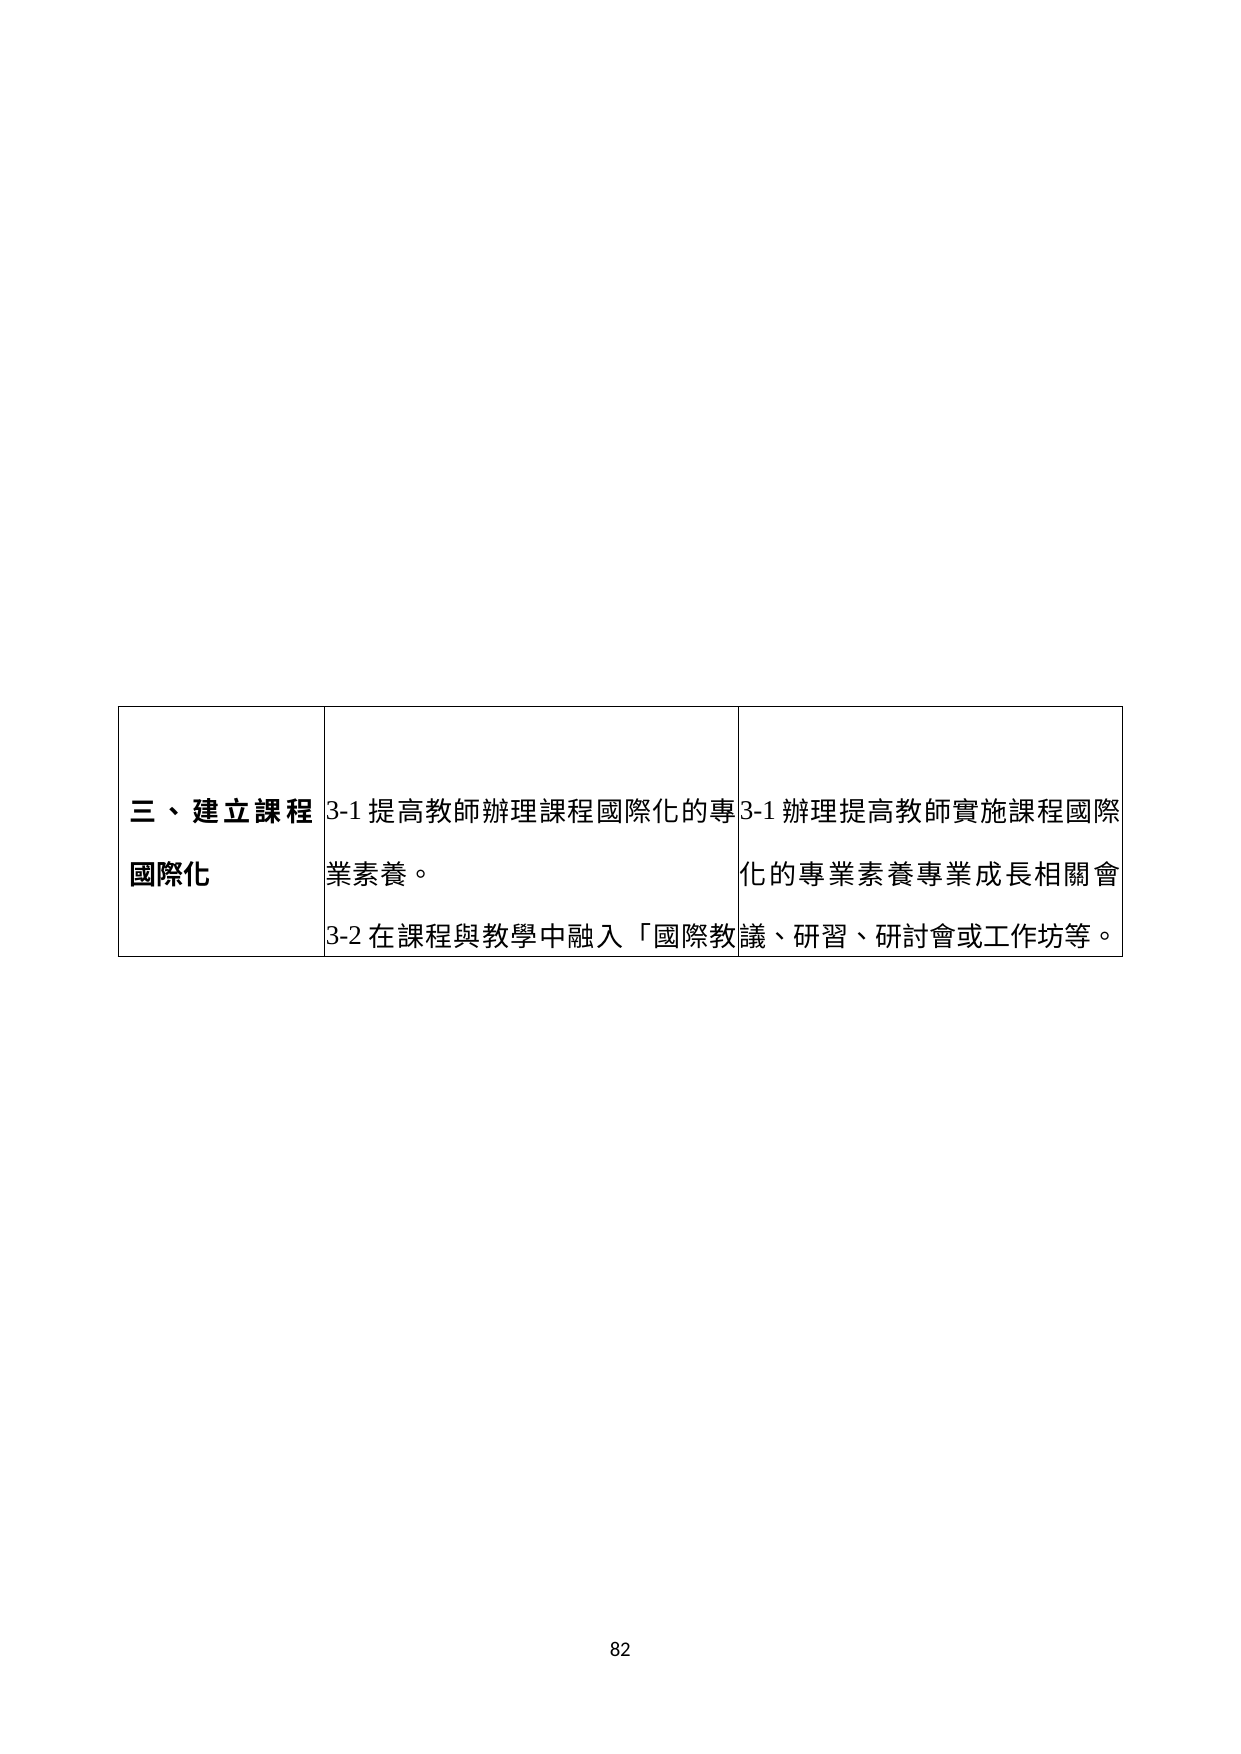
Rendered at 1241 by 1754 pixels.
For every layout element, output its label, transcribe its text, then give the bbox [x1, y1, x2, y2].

table_cell 3-1辦理提高教師實施課程國際化的專業素養專業成長相關會議、研習、研討會或工作坊等。 [739, 707, 1122, 956]
table_cell 3-1提高教師辦理課程國際化的專業素養。 3-2在課程與教學中融入「國際教 [325, 707, 738, 956]
table_cell 三、建立課程國際化 [119, 707, 324, 956]
